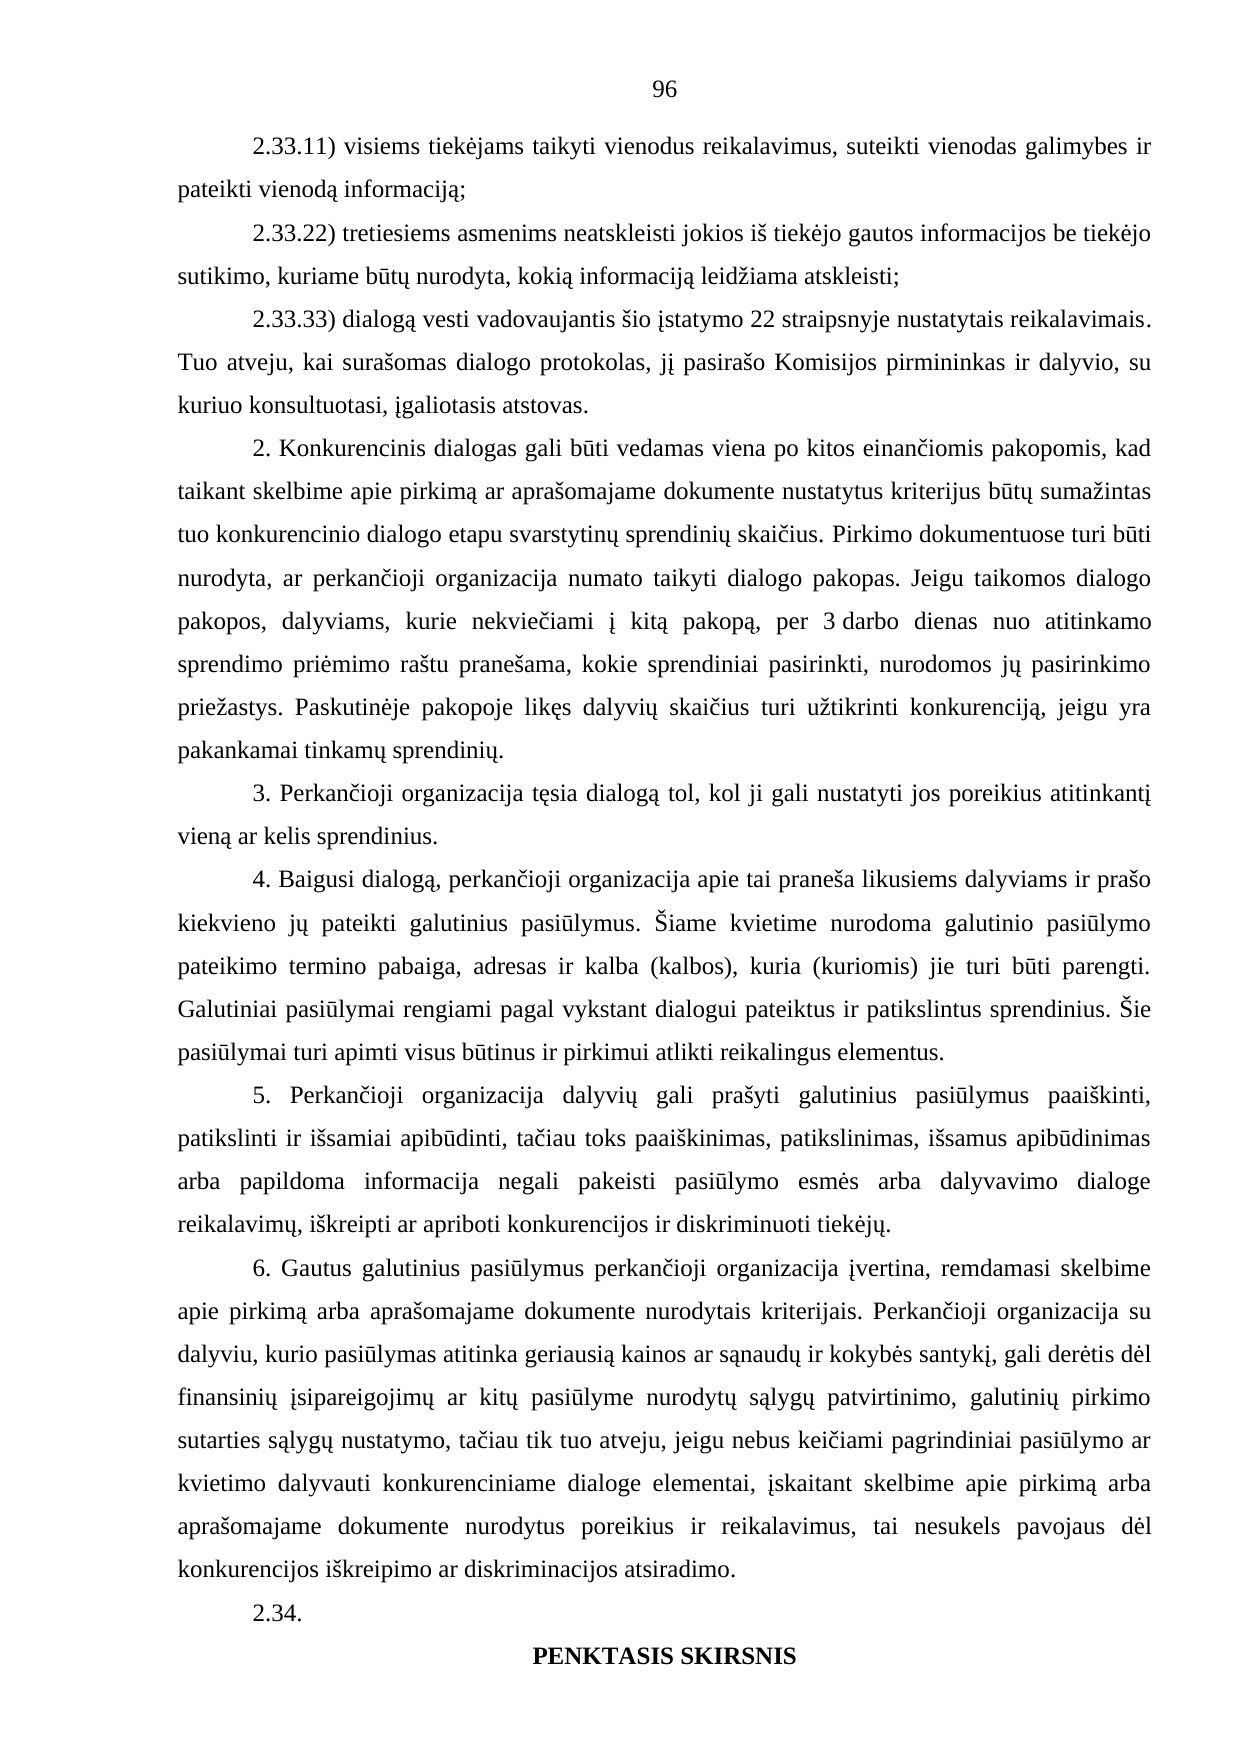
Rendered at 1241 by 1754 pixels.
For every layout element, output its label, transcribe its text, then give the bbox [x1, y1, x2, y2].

subtitle 3) dialogą vesti vadovaujantis šio įstatymo 22 straipsnyje nustatytais reikalavimais. Tuo atveju, kai surašomas dialogo protokolas, jį pasirašo Komisijos pirmininkas ir dalyvio, su kuriuo konsultuotasi, įgaliotasis atstovas. [177, 304, 1152, 419]
text 3. Perkančioji organizacija tęsia dialogą tol, kol ji gali nustatyti jos poreikius atitinkantį vieną ar kelis sprendinius. [177, 778, 1152, 850]
text 6. Gautus galutinius pasiūlymus perkančioji organizacija įvertina, remdamasi skelbime apie pirkimą arba aprašomajame dokumente nurodytais kriterijais. Perkančioji organizacija su dalyviu, kurio pasiūlymas atitinka geriausią kainos ar sąnaudų ir kokybės santykį, gali derėtis dėl finansinių įsipareigojimų ar kitų pasiūlyme nurodytų sąlygų patvirtinimo, galutinių pirkimo sutarties sąlygų nustatymo, tačiau tik tuo atveju, jeigu nebus keičiami pagrindiniai pasiūlymo ar kvietimo dalyvauti konkurenciniame dialoge elementai, įskaitant skelbime apie pirkimą arba aprašomajame dokumente nurodytus poreikius ir reikalavimus, tai nesukels pavojaus dėl konkurencijos iškreipimo ar diskriminacijos atsiradimo. [177, 1253, 1152, 1583]
text 5. Perkančioji organizacija dalyvių gali prašyti galutinius pasiūlymus paaiškinti, patikslinti ir išsamiai apibūdinti, tačiau toks paaiškinimas, patikslinimas, išsamus apibūdinimas arba papildoma informacija negali pakeisti pasiūlymo esmės arba dalyvavimo dialoge reikalavimų, iškreipti ar apriboti konkurencijos ir diskriminuoti tiekėjų. [177, 1080, 1152, 1238]
subtitle 1) visiems tiekėjams taikyti vienodus reikalavimus, suteikti vienodas galimybes ir pateikti vienodą informaciją; [177, 131, 1152, 203]
text 2. Konkurencinis dialogas gali būti vedamas viena po kitos einančiomis pakopomis, kad taikant skelbime apie pirkimą ar aprašomajame dokumente nustatytus kriterijus būtų sumažintas tuo konkurencinio dialogo etapu svarstytinų sprendinių skaičius. Pirkimo dokumentuose turi būti nurodyta, ar perkančioji organizacija numato taikyti dialogo pakopas. Jeigu taikomos dialogo pakopos, dalyviams, kurie nekviečiami į kitą pakopą, per 3 darbo dienas nuo atitinkamo sprendimo priėmimo raštu pranešama, kokie sprendiniai pasirinkti, nurodomos jų pasirinkimo priežastys. Paskutinėje pakopoje likęs dalyvių skaičius turi užtikrinti konkurenciją, jeigu yra pakankamai tinkamų sprendinių. [177, 433, 1152, 764]
subtitle 2) tretiesiems asmenims neatskleisti jokios iš tiekėjo gautos informacijos be tiekėjo sutikimo, kuriame būtų nurodyta, kokią informaciją leidžiama atskleisti; [177, 218, 1152, 289]
text 4. Baigusi dialogą, perkančioji organizacija apie tai praneša likusiems dalyviams ir prašo kiekvieno jų pateikti galutinius pasiūlymus. Šiame kvietime nurodoma galutinio pasiūlymo pateikimo termino pabaiga, adresas ir kalba (kalbos), kuria (kuriomis) jie turi būti parengti. Galutiniai pasiūlymai rengiami pagal vykstant dialogui pateiktus ir patikslintus sprendinius. Šie pasiūlymai turi apimti visus būtinus ir pirkimui atlikti reikalingus elementus. [177, 864, 1152, 1066]
text PENKTASIS SKIRSNIS [177, 1641, 1152, 1669]
